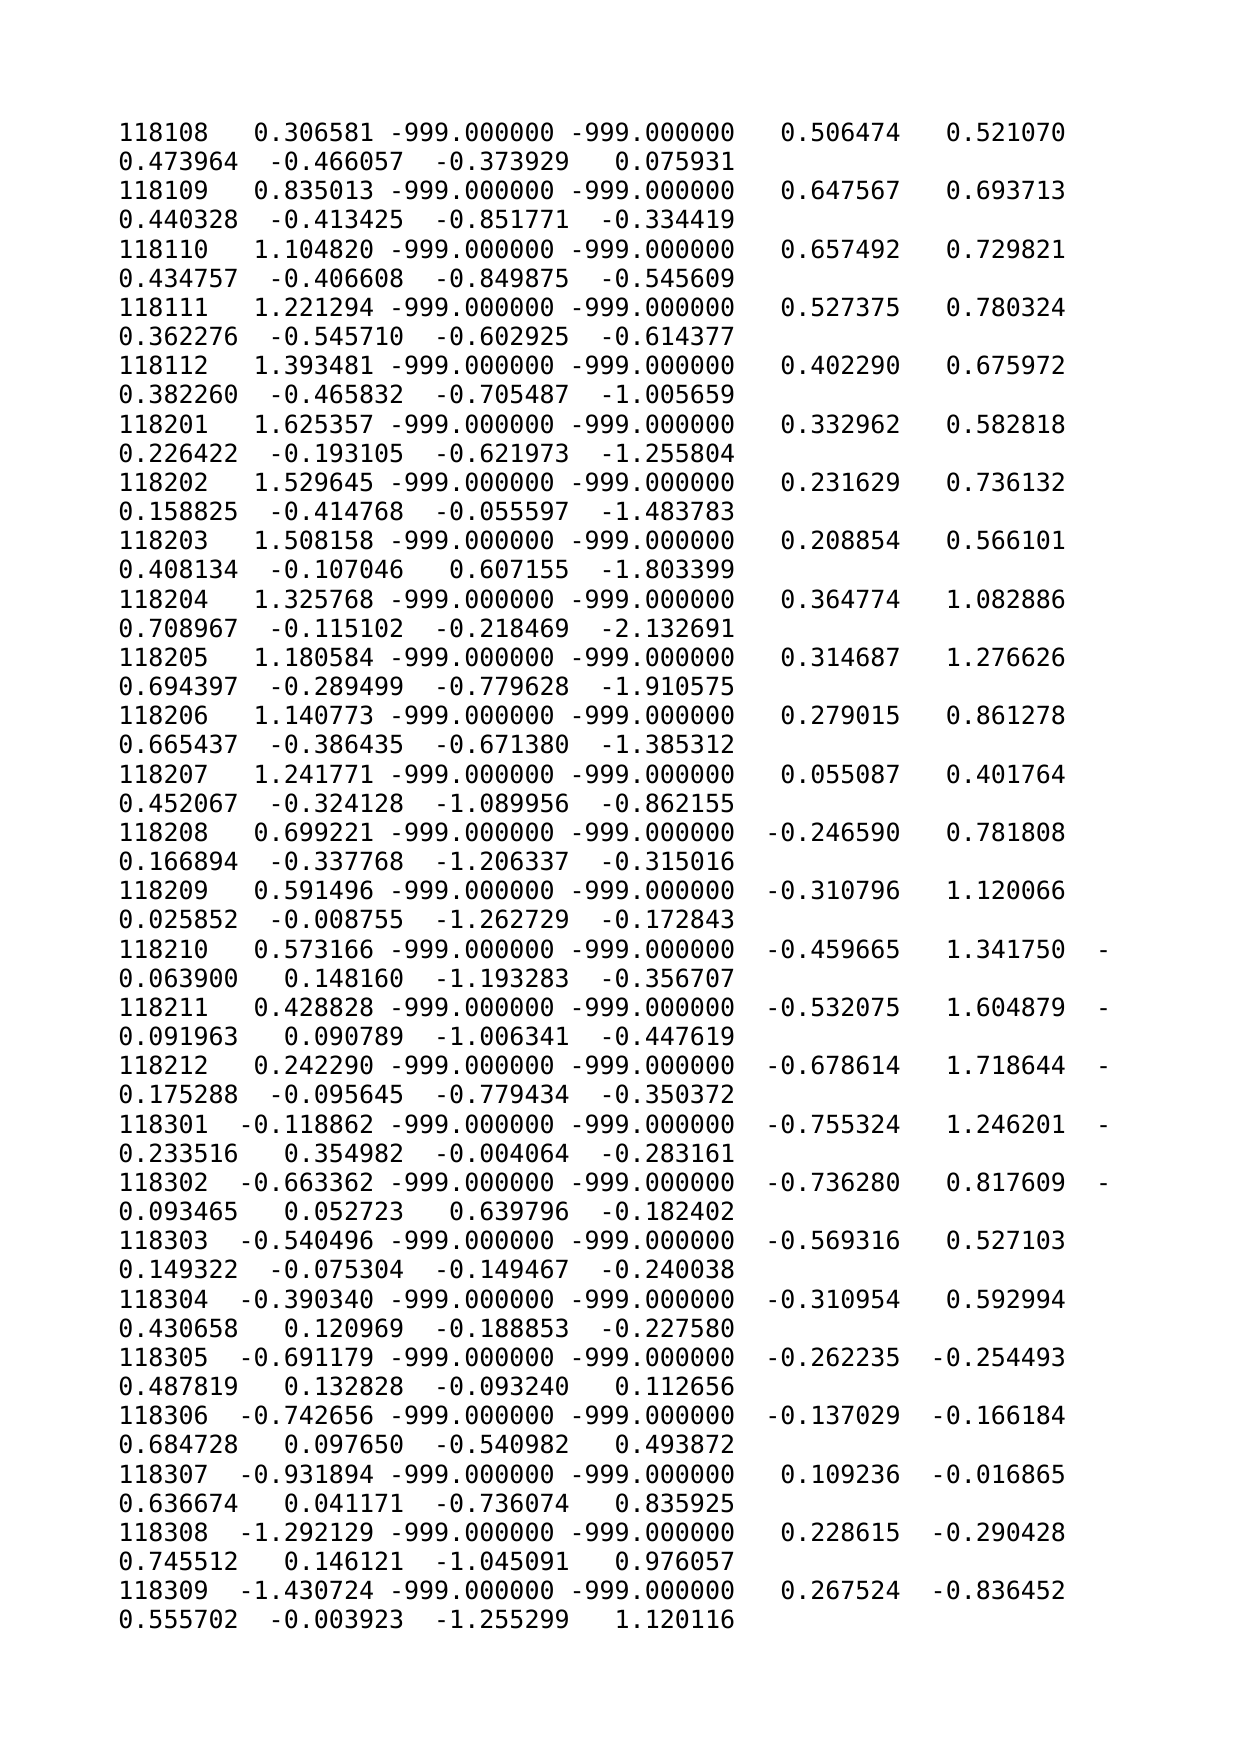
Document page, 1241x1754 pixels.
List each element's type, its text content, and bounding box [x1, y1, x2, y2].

text 118108 0.306581 -999.000000 -999.000000 0.506474 0.521070 0.473964 -0.466057 -0.373929 0.075931 118109 0.835013 -999.000000 -999.000000 0.647567 0.693713 0.440328 -0.413425 -0.851771 -0.334419 118110 1.104820 -999.000000 -999.000000 0.657492 0.729821 0.434757 -0.406608 -0.849875 -0.545609 118111 1.221294 -999.000000 -999.000000 0.527375 0.780324 0.362276 -0.545710 -0.602925 -0.614377 118112 1.393481 -999.000000 -999.000000 0.402290 0.675972 0.382260 -0.465832 -0.705487 -1.005659 118201 1.625357 -999.000000 -999.000000 0.332962 0.582818 0.226422 -0.193105 -0.621973 -1.255804 118202 1.529645 -999.000000 -999.000000 0.231629 0.736132 0.158825 -0.414768 -0.055597 -1.483783 118203 1.508158 -999.000000 -999.000000 0.208854 0.566101 0.408134 -0.107046 0.607155 -1.803399 118204 1.325768 -999.000000 -999.000000 0.364774 1.082886 0.708967 -0.115102 -0.218469 -2.132691 118205 1.180584 -999.000000 -999.000000 0.314687 1.276626 0.694397 -0.289499 -0.779628 -1.910575 118206 1.140773 -999.000000 -999.000000 0.279015 0.861278 0.665437 -0.386435 -0.671380 -1.385312 118207 1.241771 -999.000000 -999.000000 0.055087 0.401764 0.452067 -0.324128 -1.089956 -0.862155 118208 0.699221 -999.000000 -999.000000 -0.246590 0.781808 0.166894 -0.337768 -1.206337 -0.315016 118209 0.591496 -999.000000 -999.000000 -0.310796 1.120066 0.025852 -0.008755 -1.262729 -0.172843 118210 0.573166 -999.000000 -999.000000 -0.459665 1.341750 -0.063900 0.148160 -1.193283 -0.356707 118211 0.428828 -999.000000 -999.000000 -0.532075 1.604879 -0.091963 0.090789 -1.006341 -0.447619 118212 0.242290 -999.000000 -999.000000 -0.678614 1.718644 -0.175288 -0.095645 -0.779434 -0.350372 118301 -0.118862 -999.000000 -999.000000 -0.755324 1.246201 -0.233516 0.354982 -0.004064 -0.283161 118302 -0.663362 -999.000000 -999.000000 -0.736280 0.817609 -0.093465 0.052723 0.639796 -0.182402 118303 -0.540496 -999.000000 -999.000000 -0.569316 0.527103 0.149322 -0.075304 -0.149467 -0.240038 118304 -0.390340 -999.000000 -999.000000 -0.310954 0.592994 0.430658 0.120969 -0.188853 -0.227580 118305 -0.691179 -999.000000 -999.000000 -0.262235 -0.254493 0.487819 0.132828 -0.093240 0.112656 118306 -0.742656 -999.000000 -999.000000 -0.137029 -0.166184 0.684728 0.097650 -0.540982 0.493872 118307 -0.931894 -999.000000 -999.000000 0.109236 -0.016865 0.636674 0.041171 -0.736074 0.835925 118308 -1.292129 -999.000000 -999.000000 0.228615 -0.290428 0.745512 0.146121 -1.045091 0.976057 118309 -1.430724 -999.000000 -999.000000 0.267524 -0.836452 0.555702 -0.003923 -1.255299 1.120116 [118, 118, 1122, 1635]
